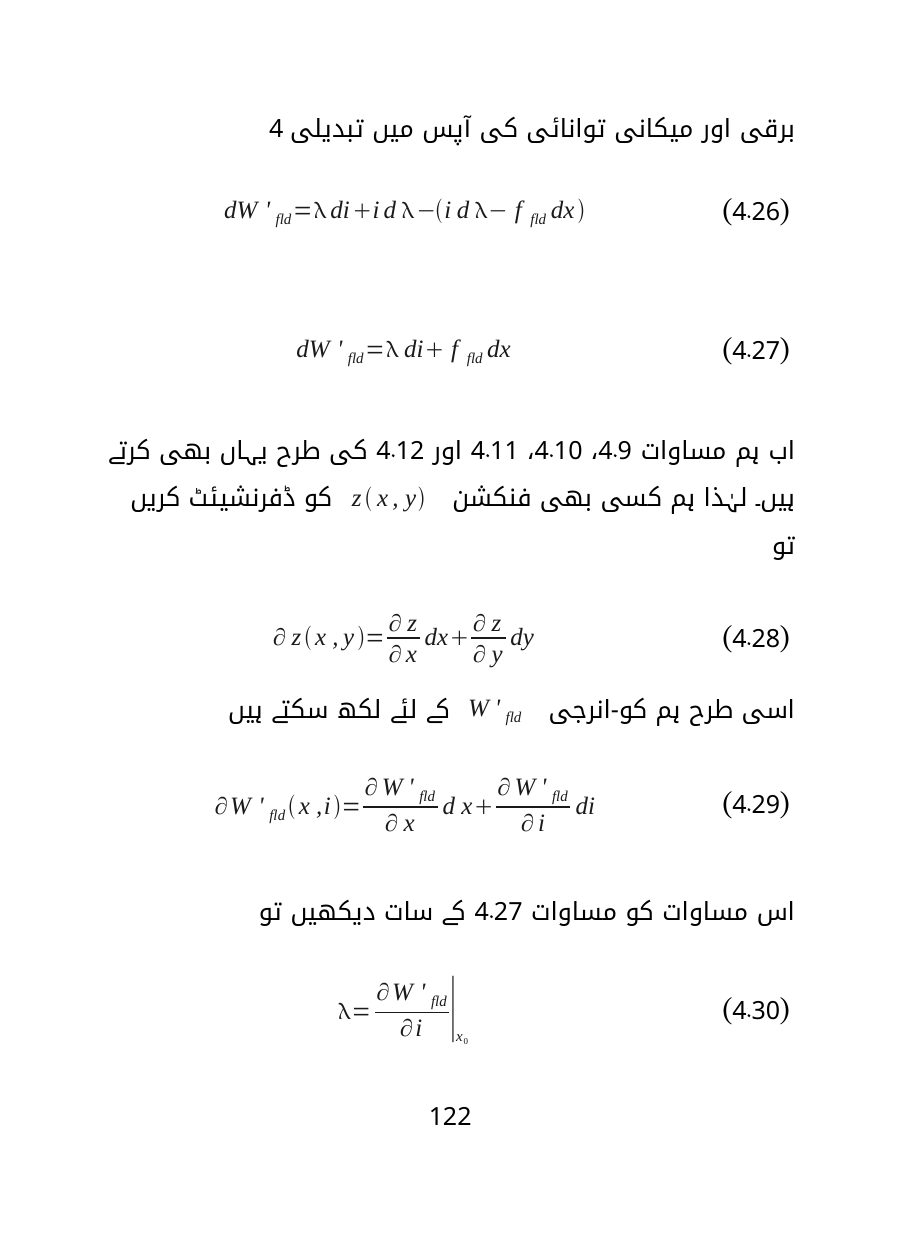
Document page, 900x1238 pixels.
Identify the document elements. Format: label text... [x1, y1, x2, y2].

table_header [105, 183, 695, 254]
table_header [105, 322, 694, 393]
table_header [105, 970, 692, 1065]
table_header (4.27) [694, 322, 795, 393]
table_header (4.29) [695, 768, 795, 854]
table_header (4.26) [695, 183, 795, 254]
table_header [105, 768, 695, 854]
text اسی طرح ہم کو-انرجی کے لئے لکھ سکتے ہیں [105, 686, 795, 734]
table_header [105, 604, 692, 686]
text اس مساوات کو مساوات 4.27 کے سات دیکھیں تو [105, 888, 795, 936]
table_header (4.30) [693, 970, 795, 1065]
text اب ہم مساوات 4.9، 4.10، 4.11 اور 4.12 کی طرح یہاں بھی کرتے ہیں۔ لہٰذا ہم کسی بھی فنکشن کو ڈفرنشیئٹ کریں تو [105, 427, 795, 569]
table_header (4.28) [693, 604, 795, 686]
